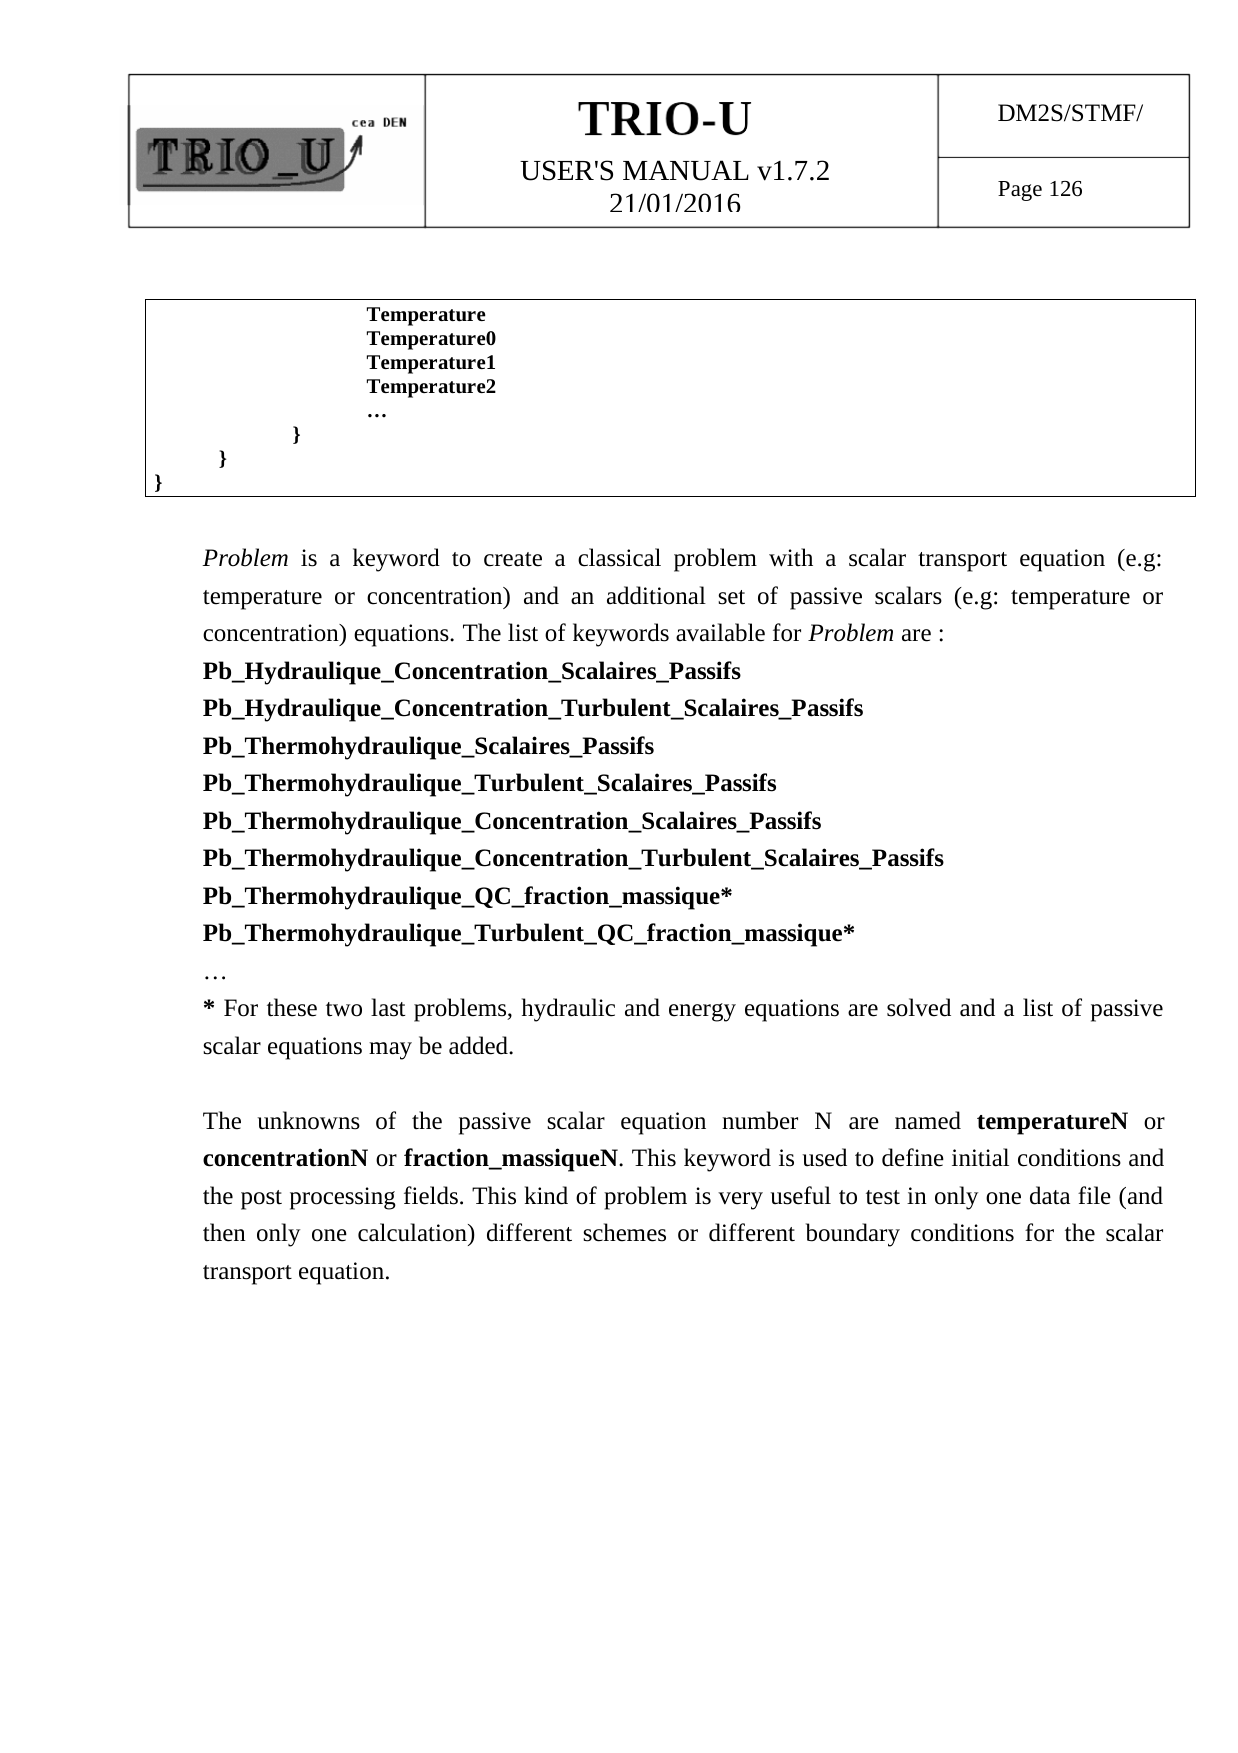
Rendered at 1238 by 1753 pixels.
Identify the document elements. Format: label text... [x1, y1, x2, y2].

text Pb_Thermohydraulique_Scalaires_Passifs [203, 722, 1165, 760]
text Pb_Thermohydraulique_Turbulent_QC_fraction_massique* [203, 910, 1165, 947]
text Pb_Thermohydraulique_Turbulent_Scalaires_Passifs [203, 760, 1165, 797]
text Temperature0 [146, 322, 1195, 347]
text } [146, 443, 1195, 467]
text } [146, 419, 1195, 443]
text } [146, 467, 1195, 496]
text * For these two last problems, hydraulic and energy equations are solved and a list of passive scalar equations may be added. [203, 985, 1165, 1060]
text Pb_Thermohydraulique_Concentration_Scalaires_Passifs [203, 797, 1165, 835]
text The unknowns of the passive scalar equation number N are named temperatureN or concentrationN or fraction_massiqueN. This keyword is used to define initial conditions and the post processing fields. This kind of problem is very useful to test in only one data file (and then only one calculation) different schemes or different boundary conditions for the scalar transport equation. [203, 1097, 1165, 1285]
text Temperature2 [146, 371, 1195, 395]
text Problem is a keyword to create a classical problem with a scalar transport equation (e.g: temperature or concentration) and an additional set of passive scalars (e.g: temperature or concentration) equations. The list of keywords available for Problem are : [203, 535, 1165, 647]
text Pb_Hydraulique_Concentration_Turbulent_Scalaires_Passifs [203, 685, 1165, 722]
text Temperature1 [146, 347, 1195, 371]
text Pb_Thermohydraulique_QC_fraction_massique* [203, 872, 1165, 910]
text … [146, 395, 1195, 419]
text Pb_Hydraulique_Concentration_Scalaires_Passifs [203, 647, 1165, 685]
text Pb_Thermohydraulique_Concentration_Turbulent_Scalaires_Passifs [203, 835, 1165, 872]
text … [203, 947, 1165, 985]
text Temperature [146, 300, 1195, 322]
